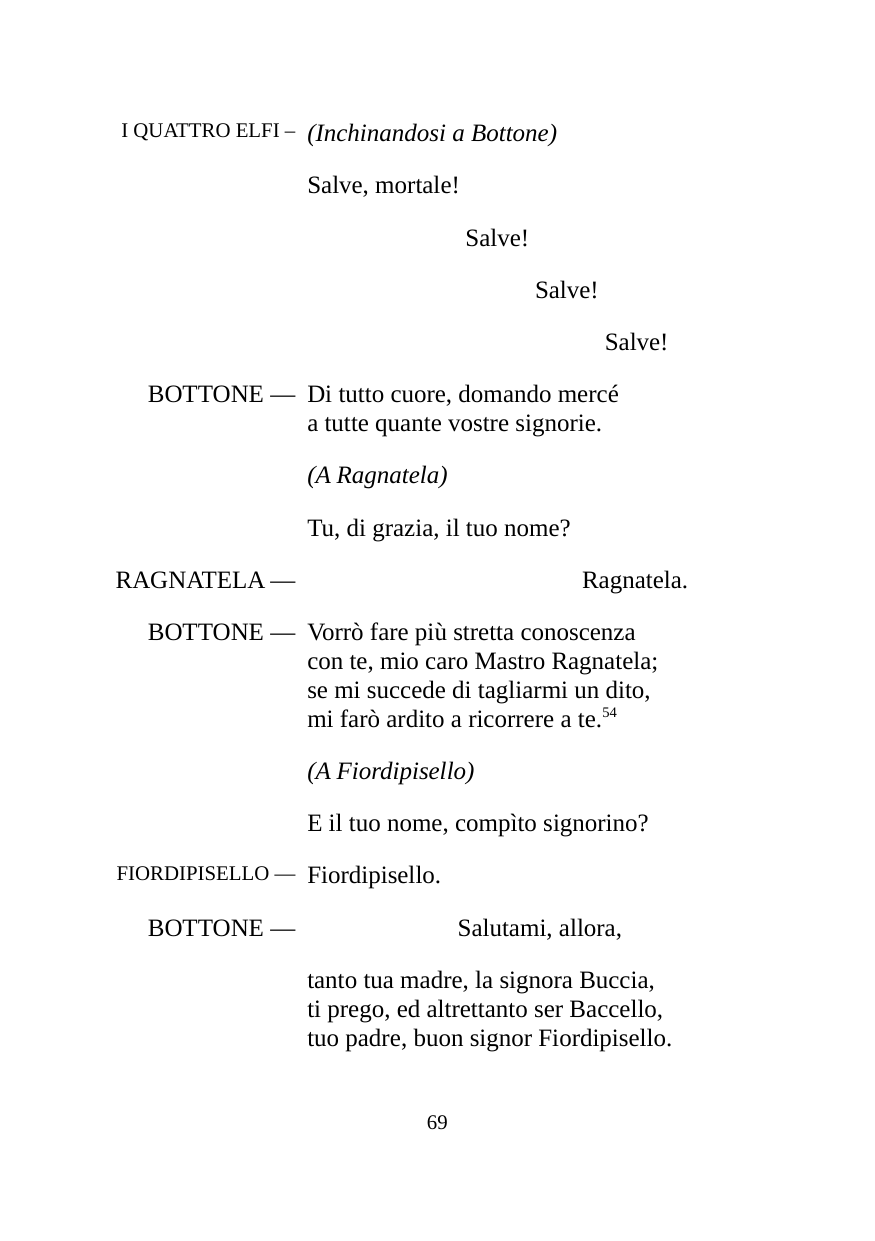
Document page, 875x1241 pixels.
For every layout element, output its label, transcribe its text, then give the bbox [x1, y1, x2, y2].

table_cell (A Fiordipisello) [301, 744, 768, 796]
table_cell (A Ragnatela) [301, 449, 768, 501]
table_cell Salve, mortale! [301, 159, 768, 211]
table_cell Fiordipisello. [301, 849, 768, 901]
table_cell [301, 901, 452, 953]
table_cell tanto tua madre, la signora Buccia, ti prego, ed altrettanto ser Baccello, tuo padre, buon signor Fiordipisello. [301, 953, 768, 1063]
table_cell Tu, di grazia, il tuo nome? [301, 501, 768, 553]
table_cell FIORDIPISELLO — [106, 849, 301, 901]
table_cell [301, 315, 598, 368]
table_cell Salutami, allora, [452, 901, 768, 953]
table_cell [301, 211, 459, 263]
table_cell [301, 263, 529, 315]
table_cell E il tuo nome, compìto signorino? [301, 796, 768, 849]
table_cell Salve! [599, 315, 768, 368]
table_cell BOTTONE — [106, 606, 301, 849]
table_cell Vorrò fare più stretta conoscenza con te, mio caro Mastro Ragnatela; se mi succede di tagliarmi un dito, mi farò ardito a ricorrere a te. [301, 606, 768, 744]
table_cell Salve! [529, 263, 768, 315]
table_cell (Inchinandosi a Bottone) [301, 106, 768, 158]
table_cell Ragnatela. [576, 553, 768, 606]
table_cell Salve! [459, 211, 768, 263]
table_cell BOTTONE — [106, 901, 301, 1063]
table_cell I QUATTRO ELFI – [106, 106, 301, 368]
table_cell [301, 553, 576, 606]
table_cell RAGNATELA — [106, 553, 301, 606]
table_cell Di tutto cuore, domando mercé a tutte quante vostre signorie. [301, 368, 768, 449]
table_cell BOTTONE — [106, 368, 301, 553]
